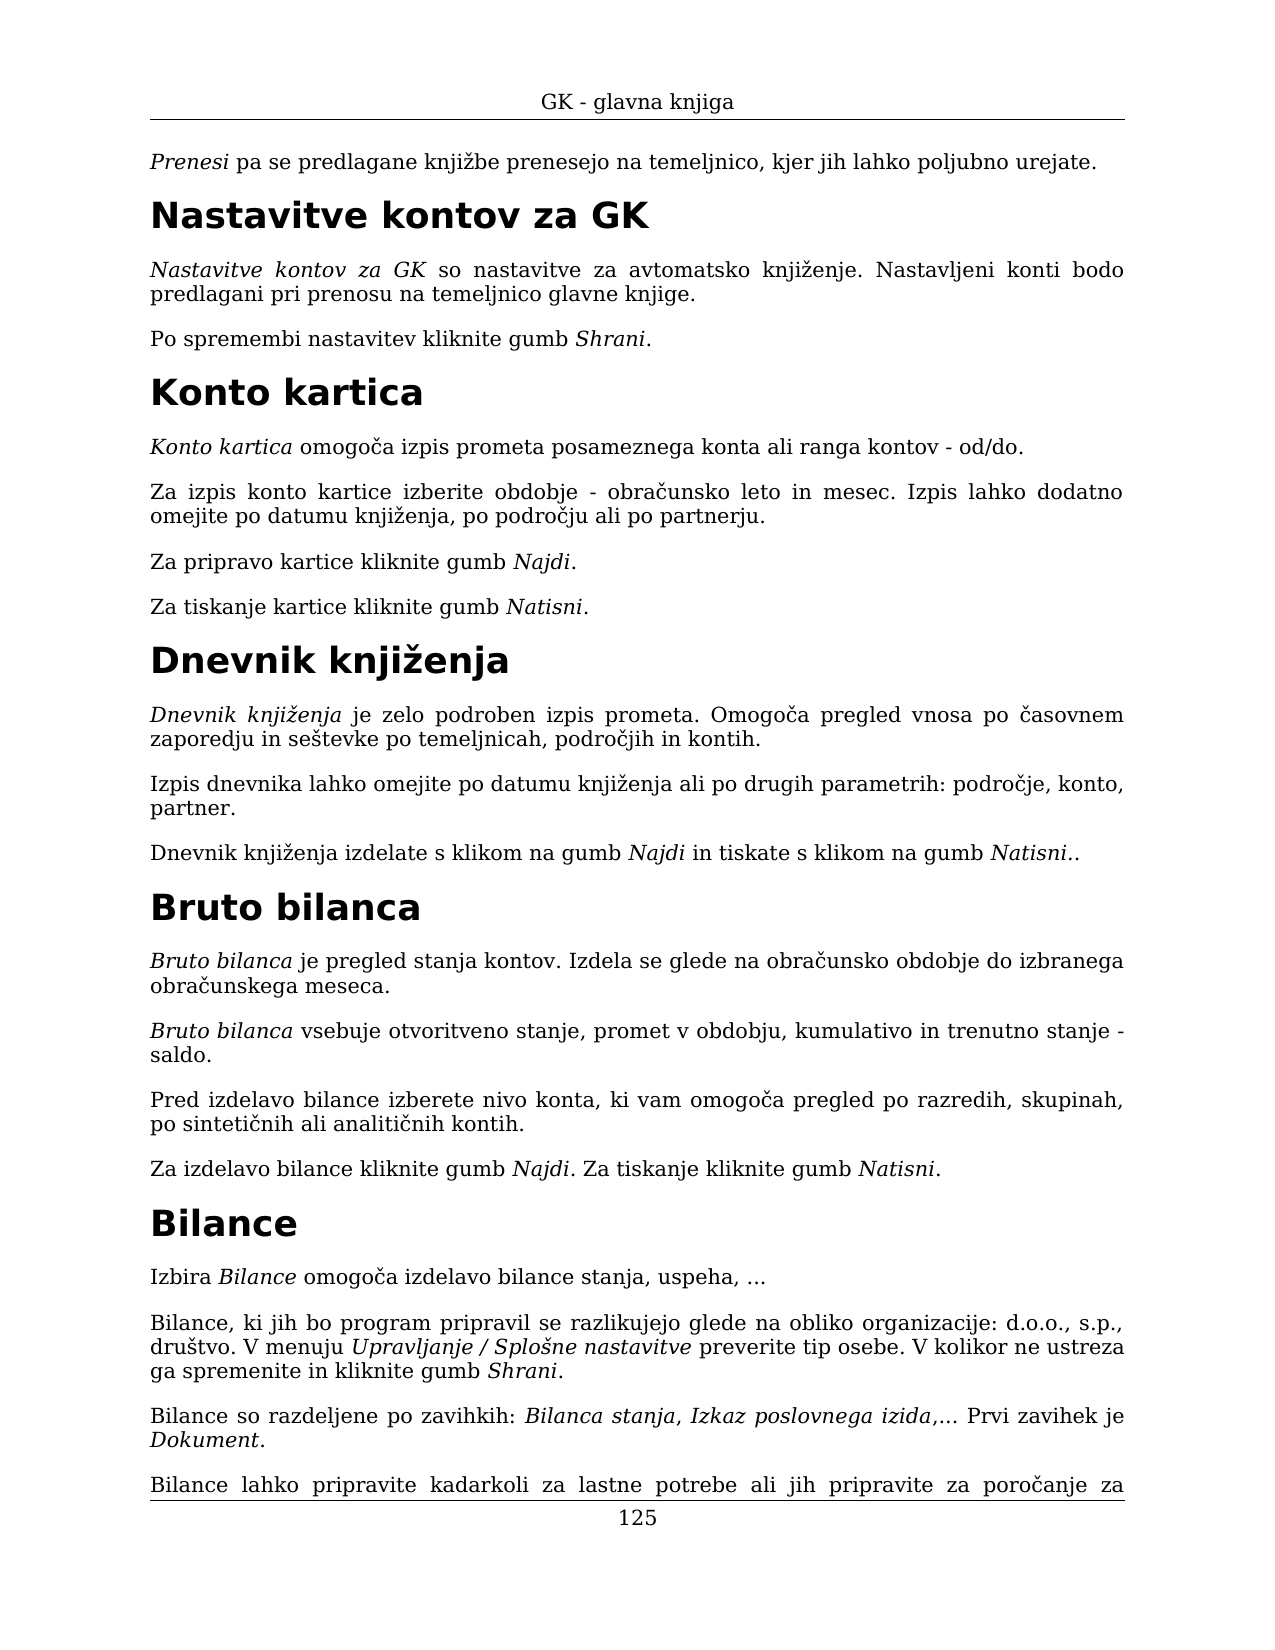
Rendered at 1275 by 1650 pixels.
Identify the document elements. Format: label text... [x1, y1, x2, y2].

text Prenesi pa se predlagane knjižbe prenesejo na temeljnico, kjer jih lahko poljubno urejate. [150, 150, 1125, 174]
text Izbira Bilance omogoča izdelavo bilance stanja, uspeha, ... [150, 1265, 1125, 1290]
text Nastavitve kontov za GK [150, 195, 1125, 237]
text Dnevnik knjiženja izdelate s klikom na gumb Najdi in tiskate s klikom na gumb Natisni.. [150, 841, 1125, 866]
text Bilance, ki jih bo program pripravil se razlikujejo glede na obliko organizacije: d.o.o., s.p., društvo. V menuju Upravljanje / Splošne nastavitve preverite tip osebe. V kolikor ne ustreza ga spremenite in kliknite gumb Shrani. [150, 1311, 1125, 1383]
text Konto kartica omogoča izpis prometa posameznega konta ali ranga kontov - od/do. [150, 435, 1125, 459]
text Za izpis konto kartice izberite obdobje - obračunsko leto in mesec. Izpis lahko dodatno omejite po datumu knjiženja, po področju ali po partnerju. [150, 480, 1125, 529]
text Za izdelavo bilance kliknite gumb Najdi. Za tiskanje kliknite gumb Natisni. [150, 1157, 1125, 1182]
text Po spremembi nastavitev kliknite gumb Shrani. [150, 327, 1125, 352]
text Bruto bilanca je pregled stanja kontov. Izdela se glede na obračunsko obdobje do izbranega obračunskega meseca. [150, 949, 1125, 998]
text Bilance so razdeljene po zavihkih: Bilanca stanja, Izkaz poslovnega izida,... Prvi zavihek je Dokument. [150, 1404, 1125, 1453]
text Dnevnik knjiženja [150, 640, 1125, 682]
text Bruto bilanca vsebuje otvoritveno stanje, promet v obdobju, kumulativo in trenutno stanje - saldo. [150, 1019, 1125, 1067]
text Bilance [150, 1203, 1125, 1244]
text Pred izdelavo bilance izberete nivo konta, ki vam omogoča pregled po razredih, skupinah, po sintetičnih ali analitičnih kontih. [150, 1088, 1125, 1137]
text Bruto bilanca [150, 887, 1125, 928]
text Za pripravo kartice kliknite gumb Najdi. [150, 550, 1125, 574]
text Izpis dnevnika lahko omejite po datumu knjiženja ali po drugih parametrih: področje, konto, partner. [150, 772, 1125, 821]
text Dnevnik knjiženja je zelo podroben izpis prometa. Omogoča pregled vnosa po časovnem zaporedju in seštevke po temeljnicah, področjih in kontih. [150, 703, 1125, 751]
text Nastavitve kontov za GK so nastavitve za avtomatsko knjiženje. Nastavljeni konti bodo predlagani pri prenosu na temeljnico glavne knjige. [150, 258, 1125, 306]
text Bilance lahko pripravite kadarkoli za lastne potrebe ali jih pripravite za poročanje za [150, 1473, 1125, 1498]
text Za tiskanje kartice kliknite gumb Natisni. [150, 595, 1125, 619]
text Konto kartica [150, 372, 1125, 414]
